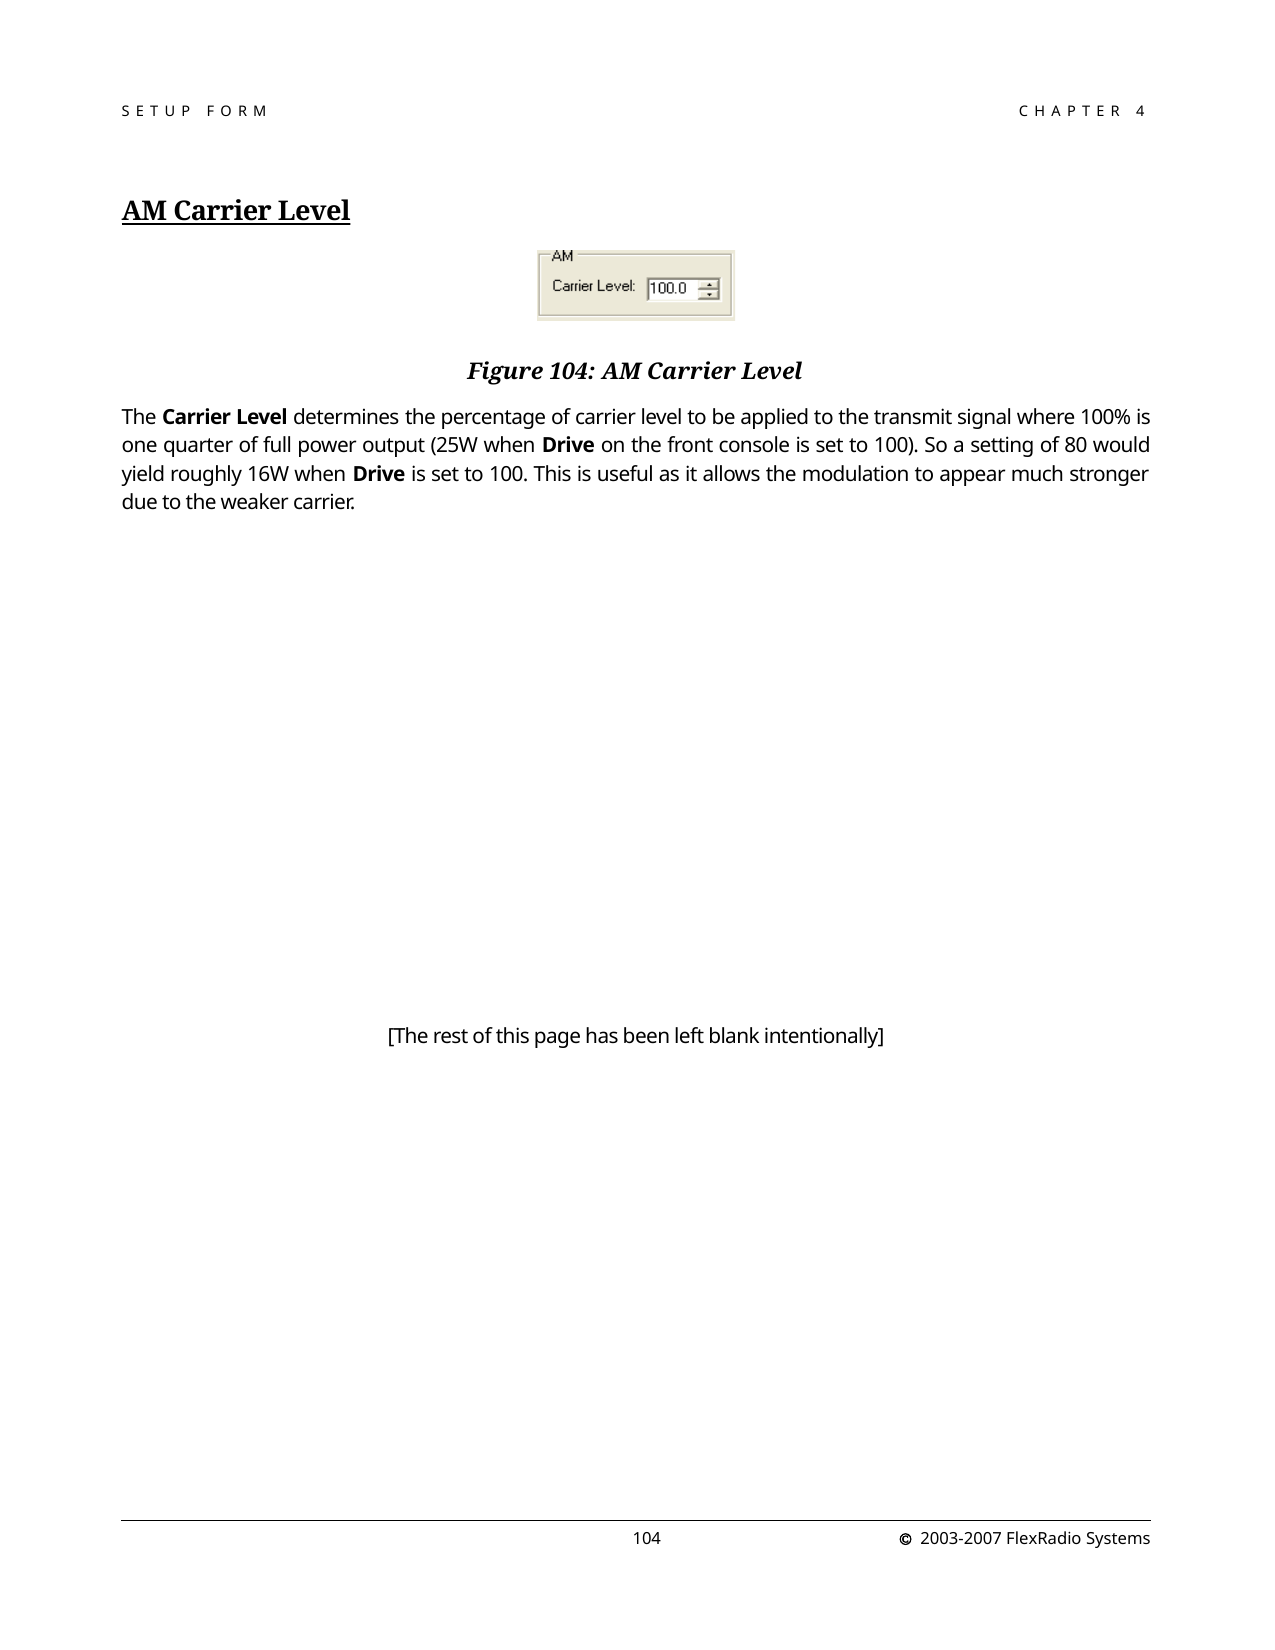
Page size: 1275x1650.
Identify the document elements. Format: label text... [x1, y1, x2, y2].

subtitle AM Carrier Level [121, 192, 1151, 228]
text The Carrier Level determines the percentage of carrier level to be applied to the transmit signal where 100% is one quarter of full power output (25W when Drive on the front console is set to 100). So a setting of 80 would yield roughly 16W when Drive is set to 100. This is useful as it allows the modulation to appear much stronger due to the weaker carrier. [121, 402, 1151, 516]
text Figure 104: AM Carrier Level [121, 355, 1151, 386]
picture [537, 250, 736, 321]
text [The rest of this page has been left blank intentionally] [121, 1022, 1151, 1050]
